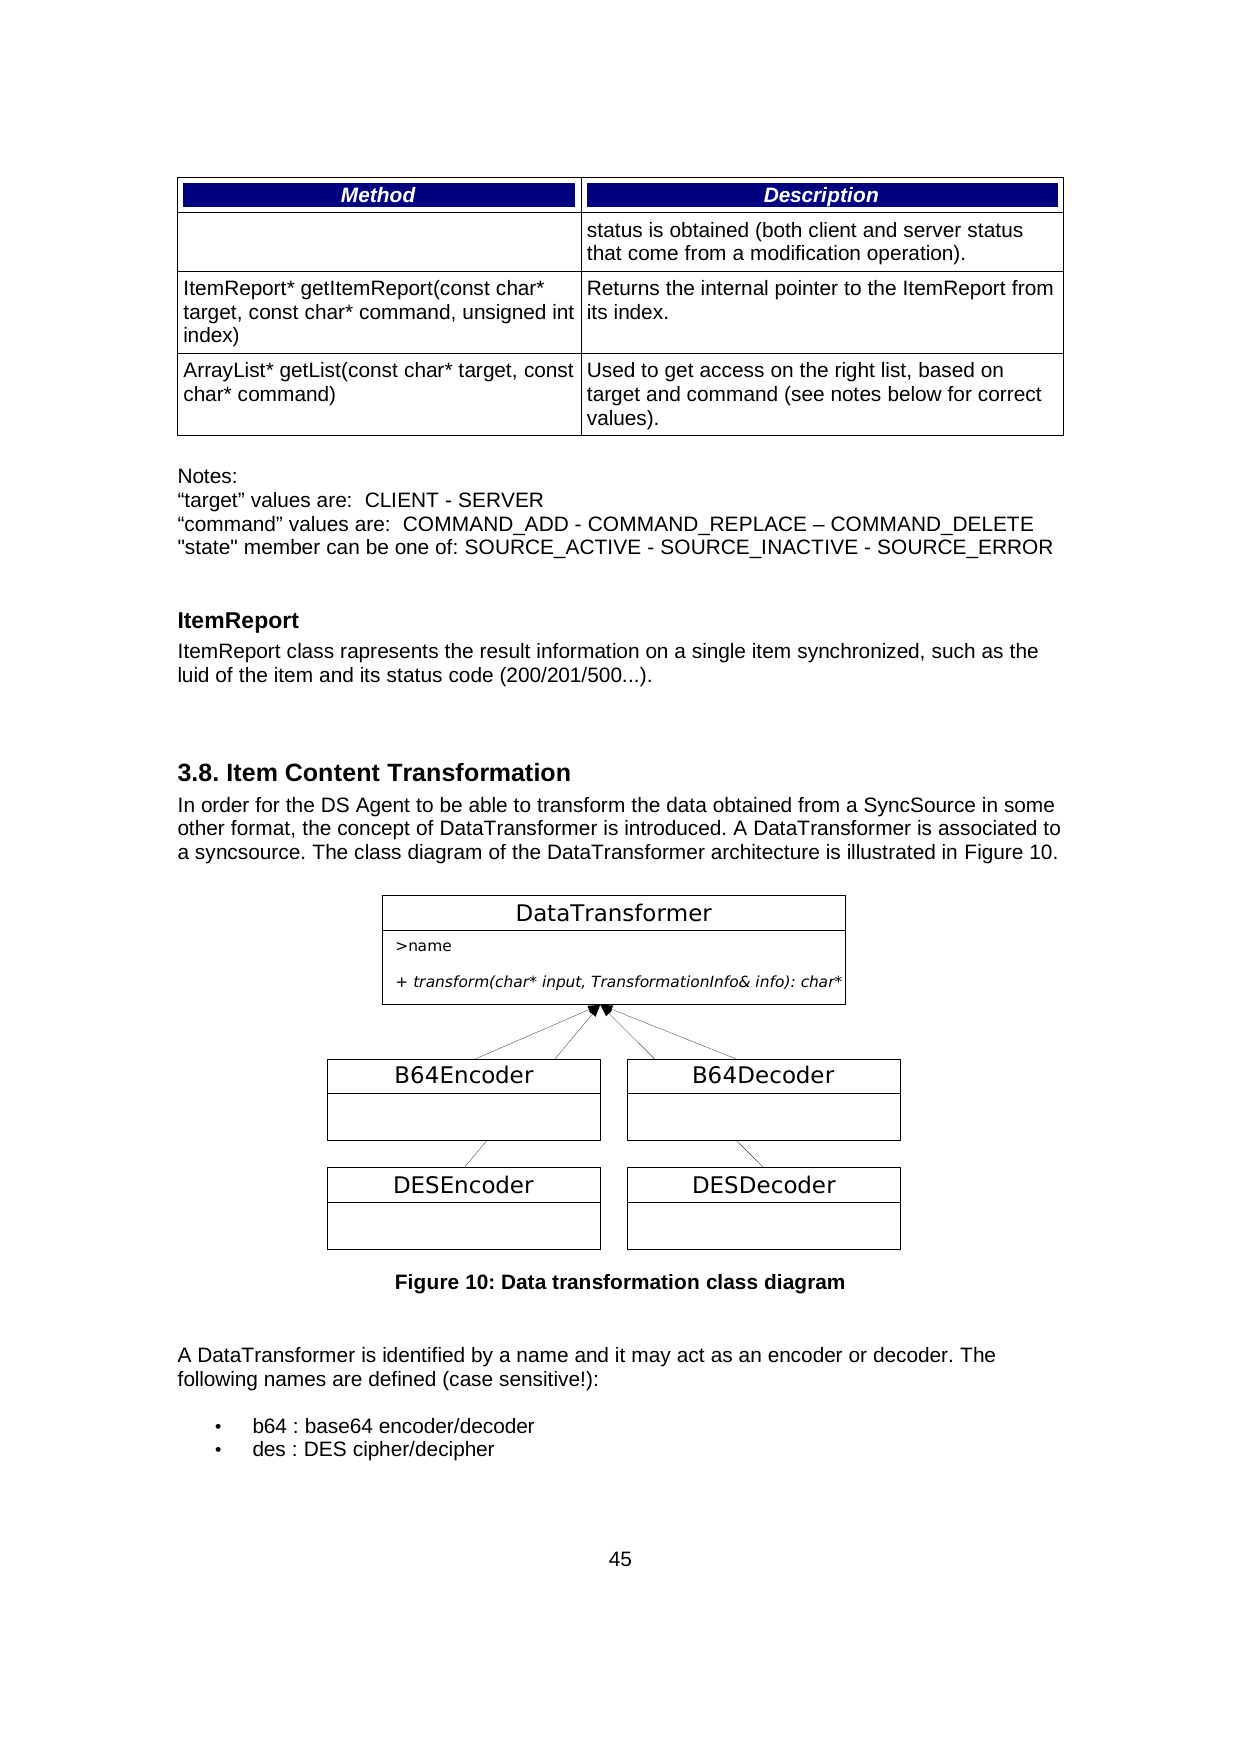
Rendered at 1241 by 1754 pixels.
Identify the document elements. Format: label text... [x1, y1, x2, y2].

table_cell Used to get access on the right list, based on target and command (see notes below for correct values). [582, 354, 1063, 435]
list des : DES cipher/decipher [215, 1438, 1063, 1461]
subtitle ItemReport [177, 608, 1063, 634]
table_header Method [178, 178, 581, 212]
text ItemReport class rapresents the result information on a single item synchronized, such as the luid of the item and its status code (200/201/500...). [177, 640, 1063, 687]
subtitle Item Content Transformation [177, 759, 1063, 787]
table_cell Returns the internal pointer to the ItemReport from its index. [582, 272, 1063, 353]
table_cell ItemReport* getItemReport(const char* target, const char* command, unsigned int index) [178, 272, 581, 353]
text Notes: [177, 465, 1063, 488]
list b64 : base64 encoder/decoder [215, 1414, 1063, 1438]
table_cell [178, 213, 581, 271]
text In order for the DS Agent to be able to transform the data obtained from a SyncSource in some other format, the concept of DataTransformer is introduced. A DataTransformer is associated to a syncsource. The class diagram of the DataTransformer architecture is illustrated in Figure 10. [177, 793, 1063, 864]
text “command” values are: COMMAND_ADD - COMMAND_REPLACE – COMMAND_DELETE [177, 512, 1063, 536]
text "state" member can be one of: SOURCE_ACTIVE - SOURCE_INACTIVE - SOURCE_ERROR [177, 536, 1063, 559]
table_header Description [582, 178, 1063, 212]
text Figure 10: Data transformation class diagram [177, 889, 1063, 1294]
text “target” values are: CLIENT - SERVER [177, 488, 1063, 512]
table_cell status is obtained (both client and server status that come from a modification operation). [582, 213, 1063, 271]
table_cell ArrayList* getList(const char* target, const char* command) [178, 354, 581, 435]
text A DataTransformer is identified by a name and it may act as an encoder or decoder. The following names are defined (case sensitive!): [177, 1343, 1063, 1391]
